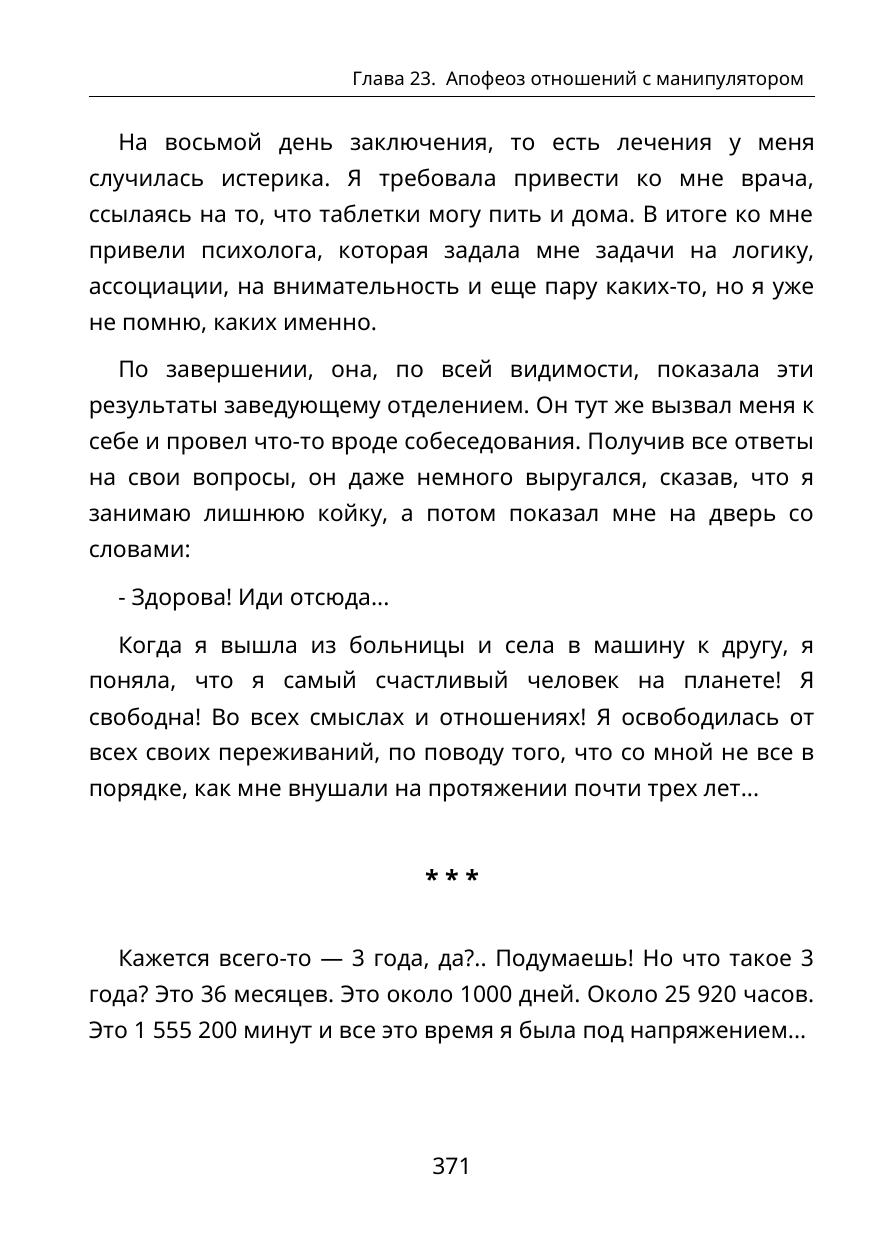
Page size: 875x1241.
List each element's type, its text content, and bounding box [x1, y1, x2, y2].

text На восьмой день заключения, то есть лечения у меня случилась истерика. Я требовала привести ко мне врача, ссылаясь на то, что таблетки могу пить и дома. В итоге ко мне привели психолога, которая задала мне задачи на логику, ассоциации, на внимательность и еще пару каких-то, но я уже не помню, каких именно. [88, 126, 815, 337]
text - Здорова! Иди отсюда... [88, 581, 815, 612]
text Кажется всего-то — 3 года, да?.. Подумаешь! Но что такое 3 года? Это 36 месяцев. Это около 1000 дней. Около 25 920 часов. Это 1 555 200 минут и все это время я была под напряжением... [88, 942, 815, 1045]
subtitle * * * [88, 861, 815, 895]
text По завершении, она, по всей видимости, показала эти результаты заведующему отделением. Он тут же вызвал меня к себе и провел что-то вроде собеседования. Получив все ответы на свои вопросы, он даже немного выругался, сказав, что я занимаю лишнюю койку, а потом показал мне на дверь со словами: [88, 353, 815, 564]
text Когда я вышла из больницы и села в машину к другу, я поняла, что я самый счастливый человек на планете! Я свободна! Во всех смыслах и отношениях! Я освободилась от всех своих переживаний, по поводу того, что со мной не все в порядке, как мне внушали на протяжении почти трех лет... [88, 628, 815, 803]
